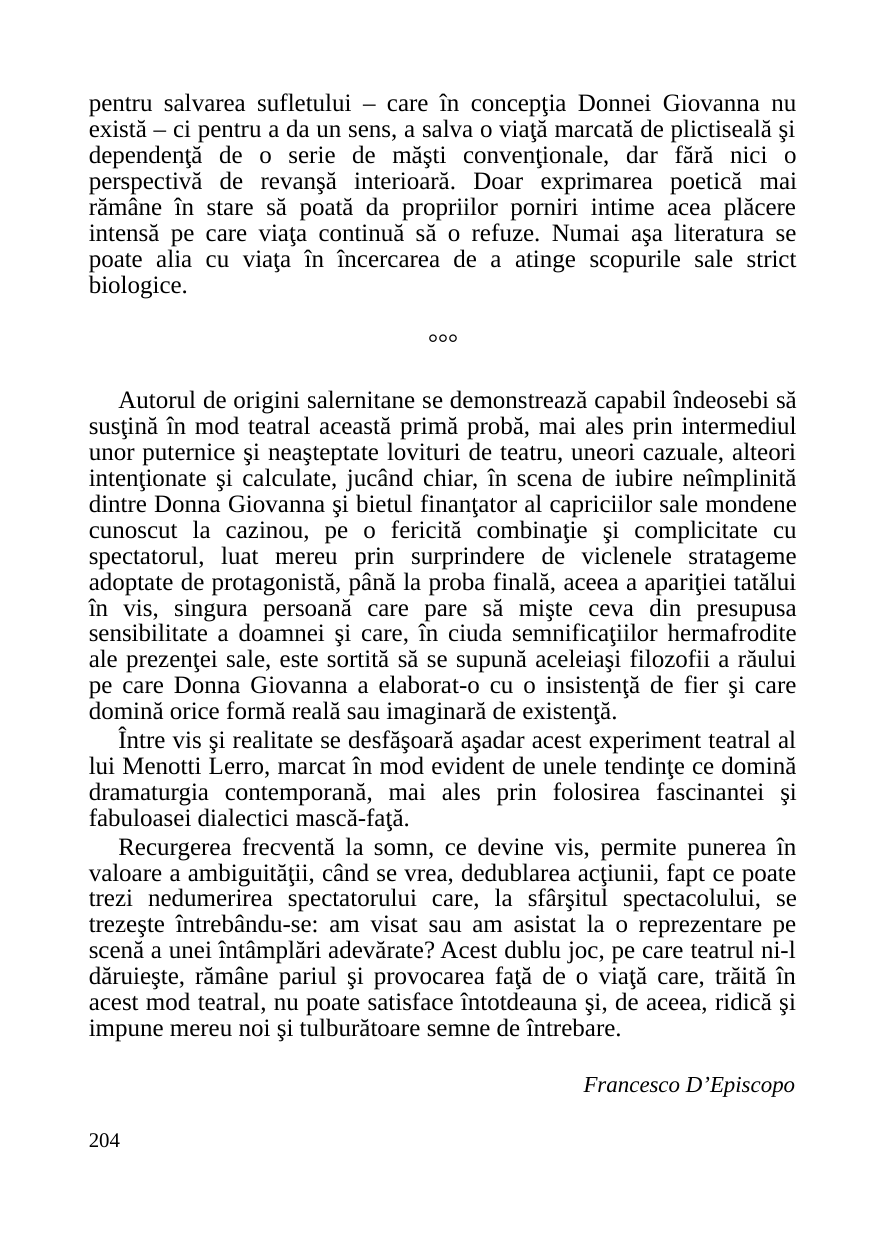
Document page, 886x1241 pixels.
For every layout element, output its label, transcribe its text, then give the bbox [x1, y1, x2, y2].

text °°° [88, 328, 797, 356]
text Recurgerea frecventă la somn, ce devine vis, permite punerea în valoare a ambiguităţii, când se vrea, dedublarea acţiunii, fapt ce poate trezi nedumerirea spectatorului care, la sfârşitul spectacolului, se trezeşte întrebându-se: am visat sau am asistat la o reprezentare pe scenă a unei întâmplări adevărate? Acest dublu joc, pe care teatrul ni-l dăruieşte, rămâne pariul şi provocarea faţă de o viaţă care, trăită în acest mod teatral, nu poate satisface întotdeauna şi, de aceea, ridică şi impune mereu noi şi tulburătoare semne de întrebare. [88, 832, 797, 1042]
text Francesco D’Episcopo [88, 1071, 797, 1097]
text pentru salvarea sufletului – care în concepţia Donnei Giovanna nu există – ci pentru a da un sens, a salva o viaţă marcată de plictiseală şi dependenţă de o serie de măşti convenţionale, dar fără nici o perspectivă de revanşă interioară. Doar exprimarea poetică mai rămâne în stare să poată da propriilor porniri intime acea plăcere intensă pe care viaţa continuă să o refuze. Numai aşa literatura se poate alia cu viaţa în încercarea de a atinge scopurile sale strict biologice. [88, 88, 797, 299]
text Autorul de origini salernitane se demonstrează capabil îndeosebi să susţină în mod teatral această primă probă, mai ales prin intermediul unor puternice şi neaşteptate lovituri de teatru, uneori cazuale, alteori intenţionate şi calculate, jucând chiar, în scena de iubire neîmplinită dintre Donna Giovanna şi bietul finanţator al capriciilor sale mondene cunoscut la cazinou, pe o fericită combinaţie şi complicitate cu spectatorul, luat mereu prin surprindere de viclenele stratageme adoptate de protagonistă, până la proba finală, aceea a apariţiei tatălui în vis, singura persoană care pare să mişte ceva din presupusa sensibilitate a doamnei şi care, în ciuda semnificaţiilor hermafrodite ale prezenţei sale, este sortită să se supună aceleiaşi filozofii a răului pe care Donna Giovanna a elaborat-o cu o insistenţă de fier şi care domină orice formă reală sau imaginară de existenţă. [88, 385, 797, 725]
text Între vis şi realitate se desfăşoară aşadar acest experiment teatral al lui Menotti Lerro, marcat în mod evident de unele tendinţe ce domină dramaturgia contemporană, mai ales prin folosirea fascinantei şi fabuloasei dialectici mască-faţă. [88, 725, 797, 832]
